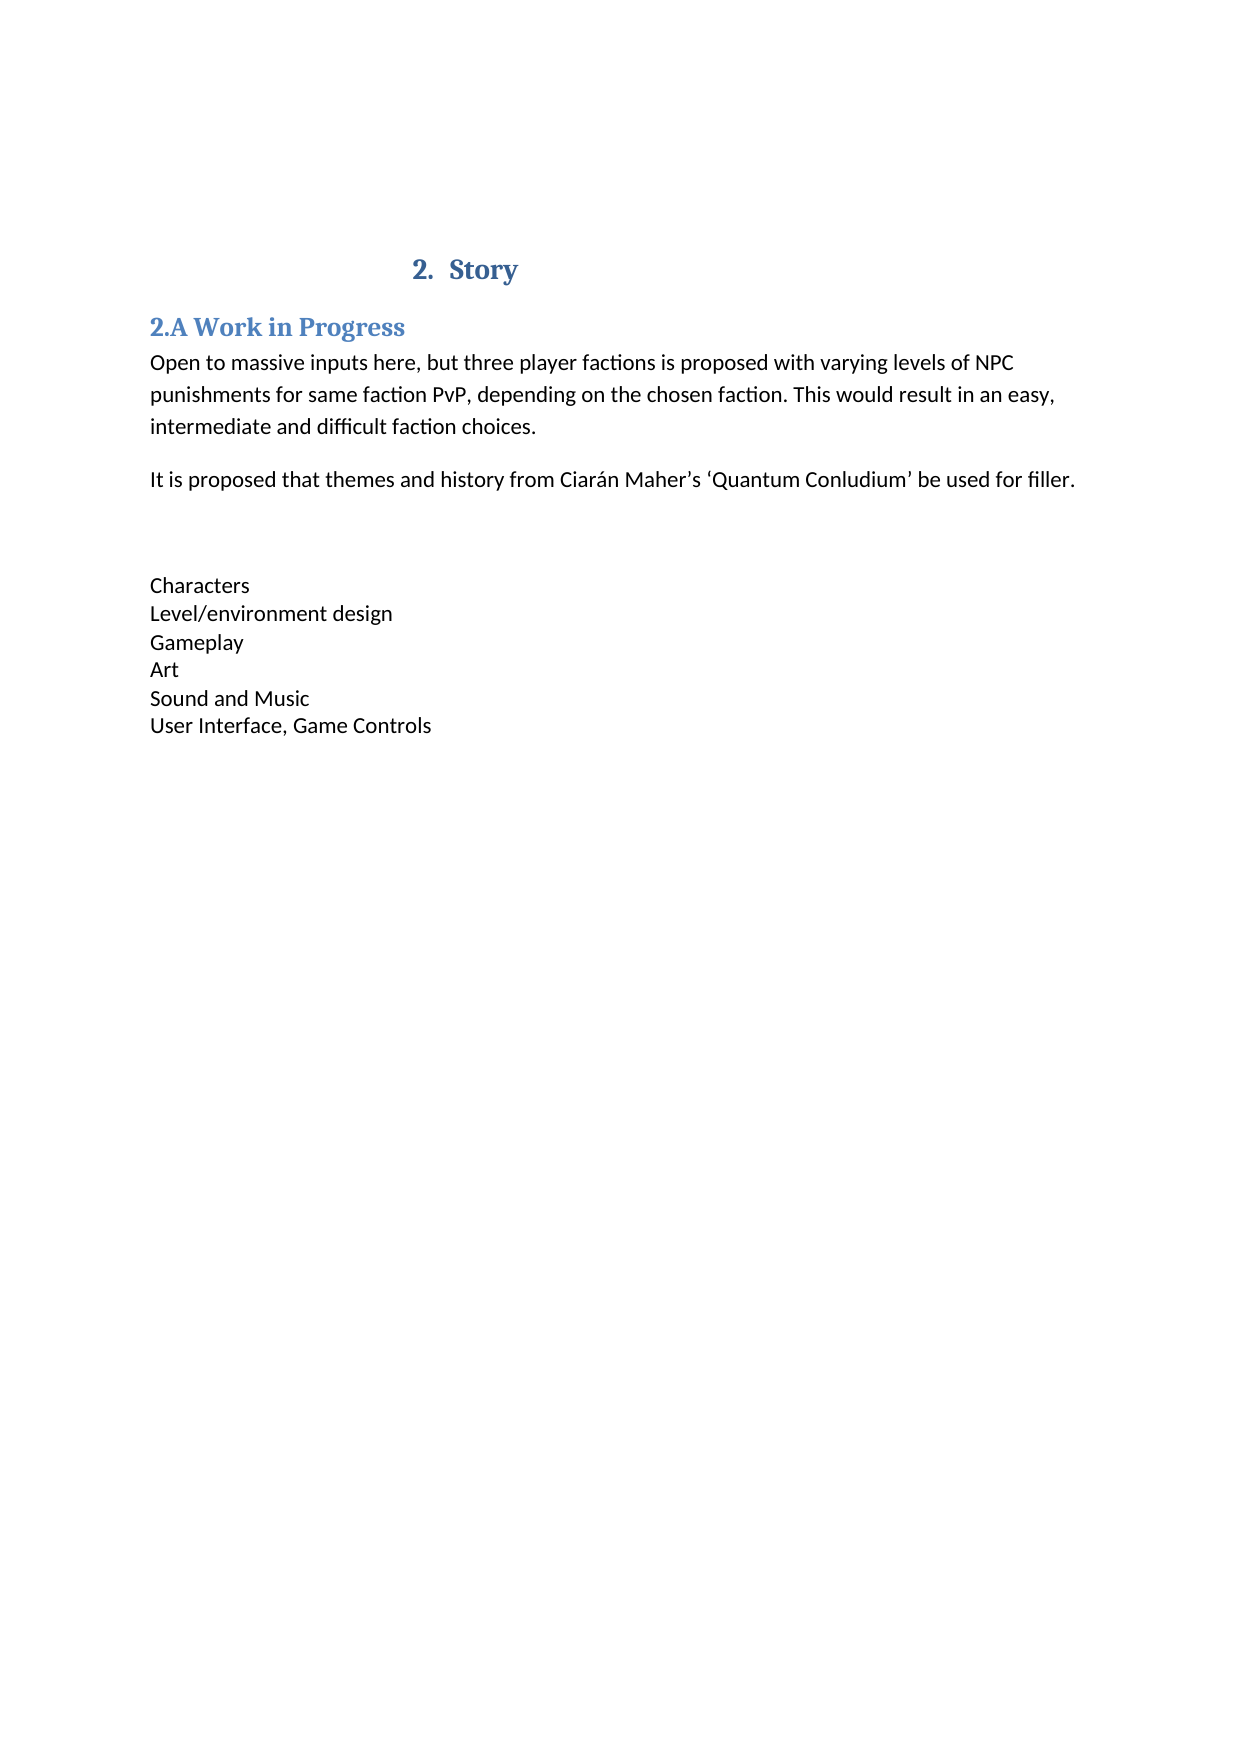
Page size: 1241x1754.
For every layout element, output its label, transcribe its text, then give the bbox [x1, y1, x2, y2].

text Open to massive inputs here, but three player factions is proposed with varying levels of NPC punishments for same faction PvP, depending on the chosen faction. This would result in an easy, intermediate and difficult faction choices. [150, 348, 1090, 441]
subtitle 2.A Work in Progress [150, 312, 1090, 343]
text User Interface, Game Controls [150, 712, 1090, 740]
text Sound and Music [150, 684, 1090, 712]
text Gameplay [150, 628, 1090, 656]
subtitle Story [412, 253, 1090, 287]
text Characters [150, 572, 1090, 599]
text It is proposed that themes and history from Ciarán Maher’s ‘Quantum Conludium’ be used for filler. [150, 466, 1090, 493]
text Art [150, 656, 1090, 684]
text Level/environment design [150, 599, 1090, 628]
